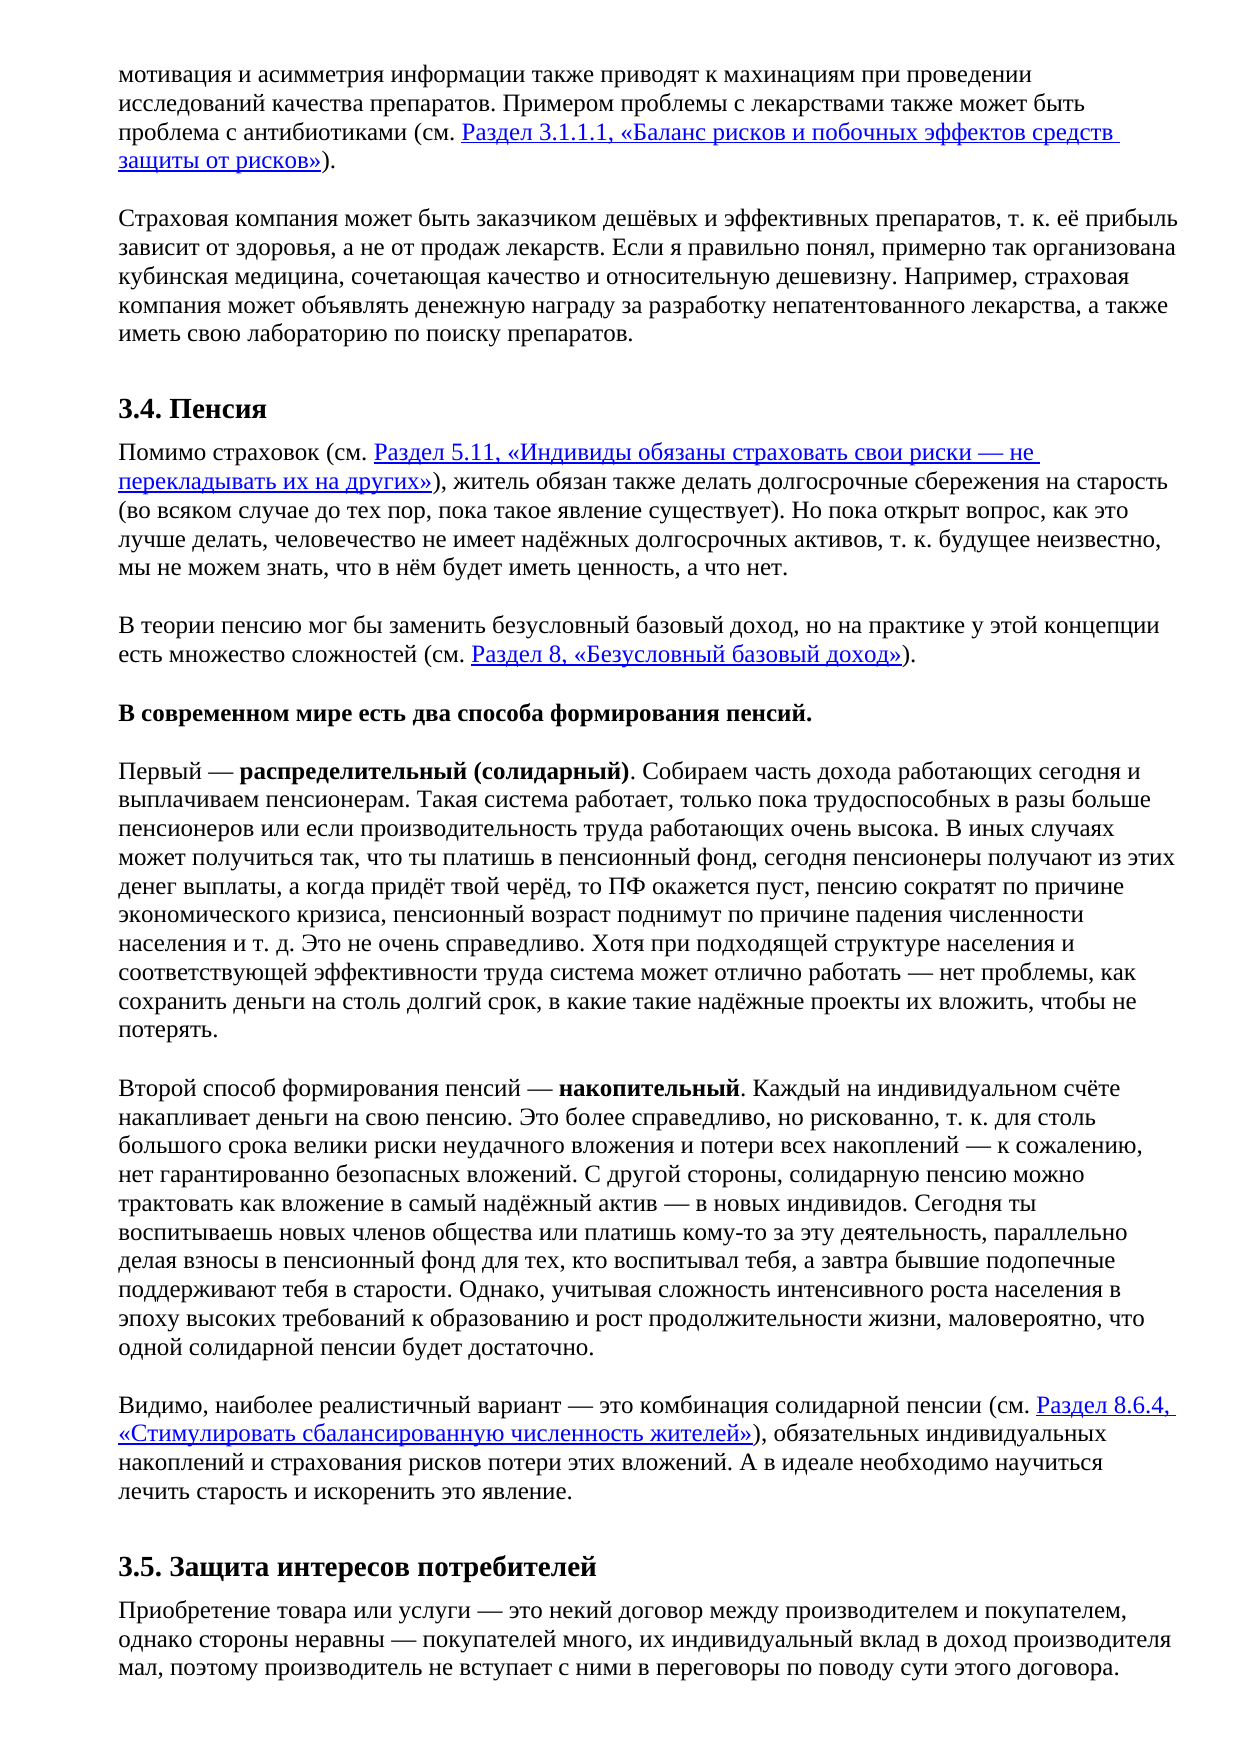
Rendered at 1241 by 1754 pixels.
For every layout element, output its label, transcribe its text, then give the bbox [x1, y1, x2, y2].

text Второй способ формирования пенсий — накопительный. Каждый на индивидуальном счёте накапливает деньги на свою пенсию. Это более справедливо, но рискованно, т. к. для столь большого срока велики риски неудачного вложения и потери всех накоплений — к сожалению, нет гарантированно безопасных вложений. С другой стороны, солидарную пенсию можно трактовать как вложение в самый надёжный актив — в новых индивидов. Сегодня ты воспитываешь новых членов общества или платишь кому-то за эту деятельность, параллельно делая взносы в пенсионный фонд для тех, кто воспитывал тебя, а завтра бывшие подопечные поддерживают тебя в старости. Однако, учитывая сложность интенсивного роста населения в эпоху высоких требований к образованию и рост продолжительности жизни, маловероятно, что одной солидарной пенсии будет достаточно. [118, 1073, 1181, 1360]
text Первый — распределительный (солидарный). Собираем часть дохода работающих сегодня и выплачиваем пенсионерам. Такая система работает, только пока трудоспособных в разы больше пенсионеров или если производительность труда работающих очень высока. В иных случаях может получиться так, что ты платишь в пенсионный фонд, сегодня пенсионеры получают из этих денег выплаты, а когда придёт твой черёд, то ПФ окажется пуст, пенсию сократят по причине экономического кризиса, пенсионный возраст поднимут по причине падения численности населения и т. д. Это не очень справедливо. Хотя при подходящей структуре населения и соответствующей эффективности труда система может отлично работать — нет проблемы, как сохранить деньги на столь долгий срок, в какие такие надёжные проекты их вложить, чтобы не потерять. [118, 756, 1181, 1043]
text В теории пенсию мог бы заменить безусловный базовый доход, но на практике у этой концепции есть множество сложностей (см. Раздел 8, «Безусловный базовый доход»). [118, 611, 1181, 668]
text Помимо страховок (см. Раздел 5.11, «Индивиды обязаны страховать свои риски — не перекладывать их на других»), житель обязан также делать долгосрочные сбережения на старость (во всяком случае до тех пор, пока такое явление существует). Но пока открыт вопрос, как это лучше делать, человечество не имеет надёжных долгосрочных активов, т. к. будущее неизвестно, мы не можем знать, что в нём будет иметь ценность, а что нет. [118, 437, 1181, 581]
subtitle 3.5. Защита интересов потребителей [118, 1549, 1181, 1582]
text мотивация и асимметрия информации также приводят к махинациям при проведении исследований качества препаратов. Примером проблемы с лекарствами также может быть проблема с антибиотиками (см. Раздел 3.1.1.1, «Баланс рисков и побочных эффектов средств защиты от рисков»). [118, 59, 1181, 174]
text Приобретение товара или услуги — это некий договор между производителем и покупателем, однако стороны неравны — покупателей много, их индивидуальный вклад в доход производителя мал, поэтому производитель не вступает с ними в переговоры по поводу сути этого договора. [118, 1595, 1181, 1681]
text В современном мире есть два способа формирования пенсий. [118, 698, 1181, 726]
text Страховая компания может быть заказчиком дешёвых и эффективных препаратов, т. к. её прибыль зависит от здоровья, а не от продаж лекарств. Если я правильно понял, примерно так организована кубинская медицина, сочетающая качество и относительную дешевизну. Например, страховая компания может объявлять денежную награду за разработку непатентованного лекарства, а также иметь свою лабораторию по поиску препаратов. [118, 203, 1181, 347]
text Видимо, наиболее реалистичный вариант — это комбинация солидарной пенсии (см. Раздел 8.6.4, «Стимулировать сбалансированную численность жителей»), обязательных индивидуальных накоплений и страхования рисков потери этих вложений. А в идеале необходимо научиться лечить старость и искоренить это явление. [118, 1390, 1181, 1505]
subtitle 3.4. Пенсия [118, 391, 1181, 425]
